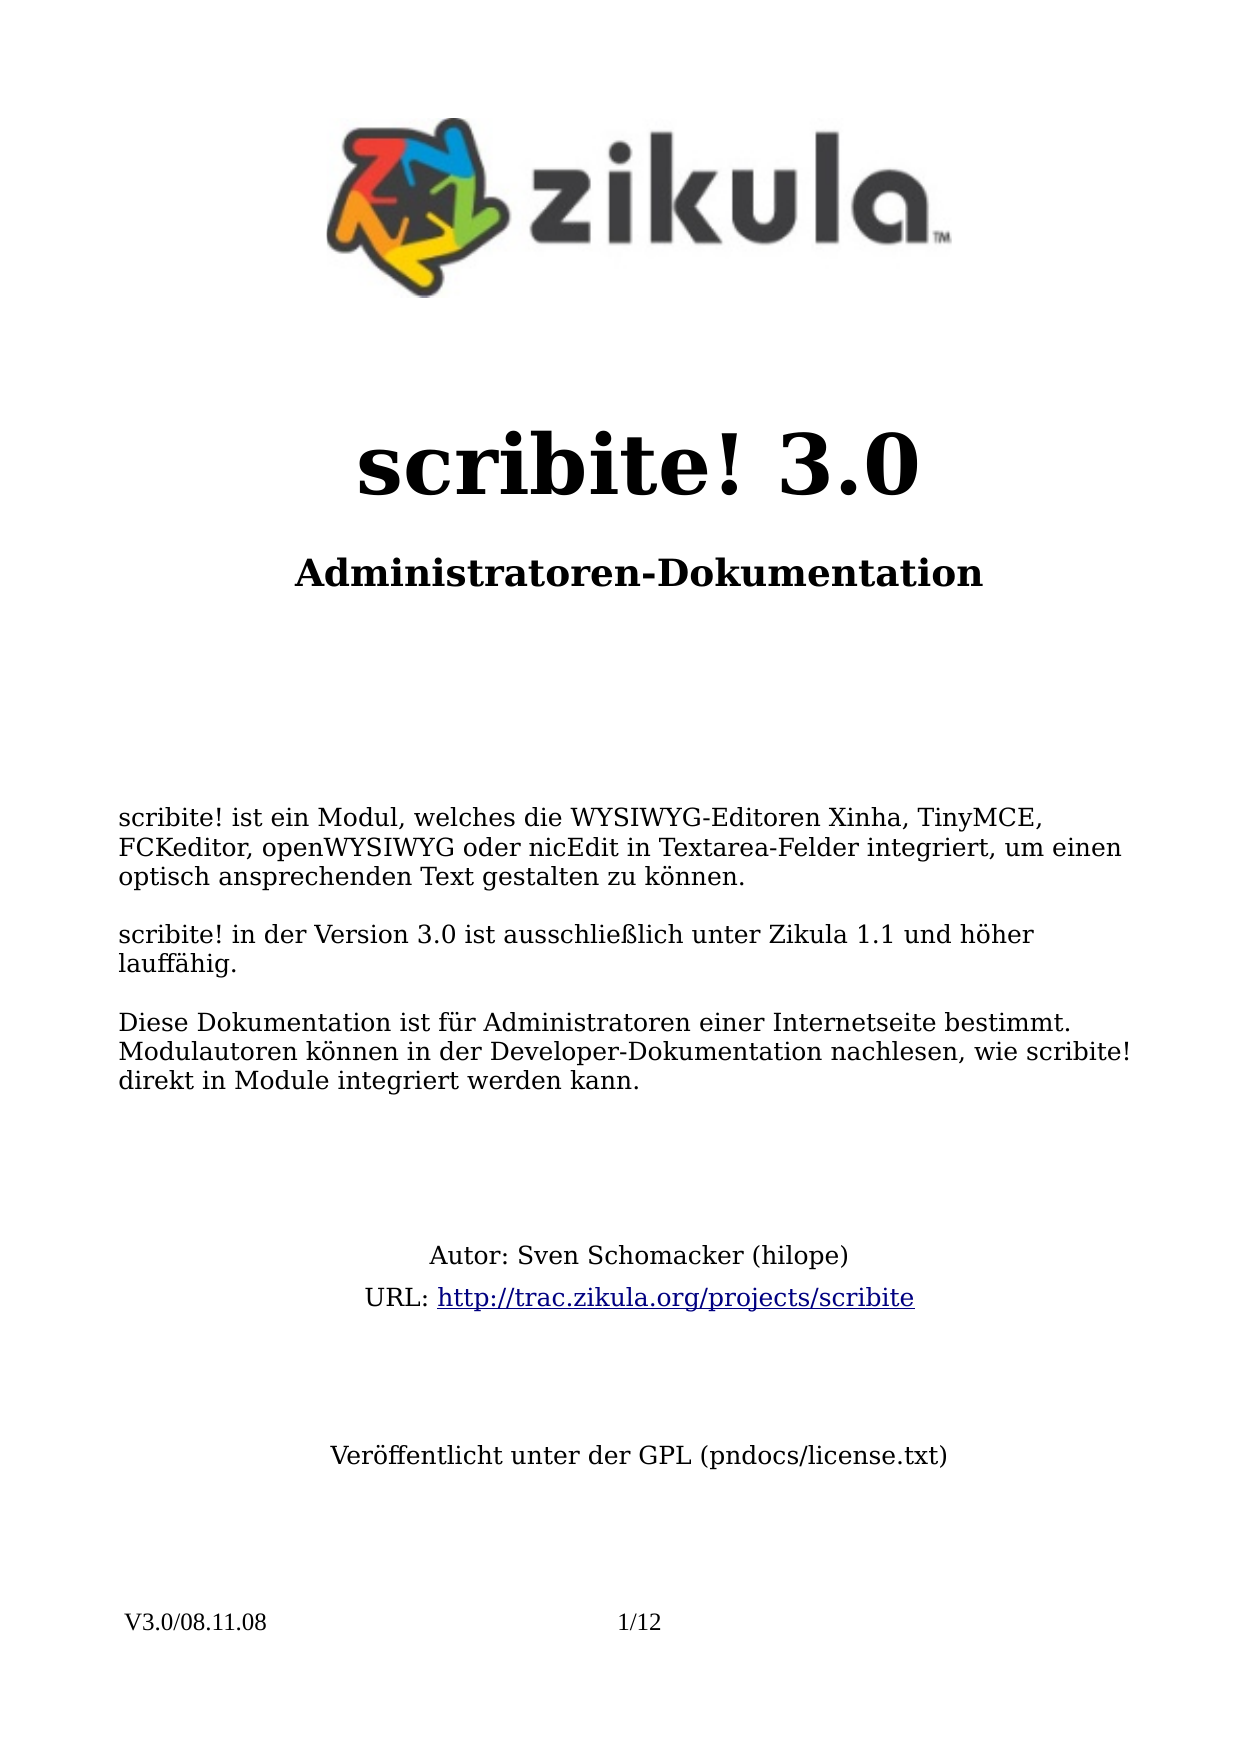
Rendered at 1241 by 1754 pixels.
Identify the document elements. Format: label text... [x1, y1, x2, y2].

subtitle Administratoren-Dokumentation [118, 551, 1160, 595]
text Veröffentlicht unter der GPL (pndocs/license.txt) [118, 1441, 1160, 1470]
subtitle scribite! 3.0 [118, 416, 1160, 514]
text URL: http://trac.zikula.org/projects/scribite [118, 1283, 1160, 1312]
text Autor: Sven Schomacker (hilope) [118, 1241, 1160, 1270]
text scribite! in der Version 3.0 ist ausschließlich unter Zikula 1.1 und höher lauffähig. [118, 920, 1160, 979]
picture [326, 118, 952, 298]
text Diese Dokumentation ist für Administratoren einer Internetseite bestimmt. Modulautoren können in der Developer-Dokumentation nachlesen, wie scribite! direkt in Module integriert werden kann. [118, 1008, 1160, 1095]
text scribite! ist ein Modul, welches die WYSIWYG-Editoren Xinha, TinyMCE, FCKeditor, openWYSIWYG oder nicEdit in Textarea-Felder integriert, um einen optisch ansprechenden Text gestalten zu können. [118, 804, 1160, 891]
